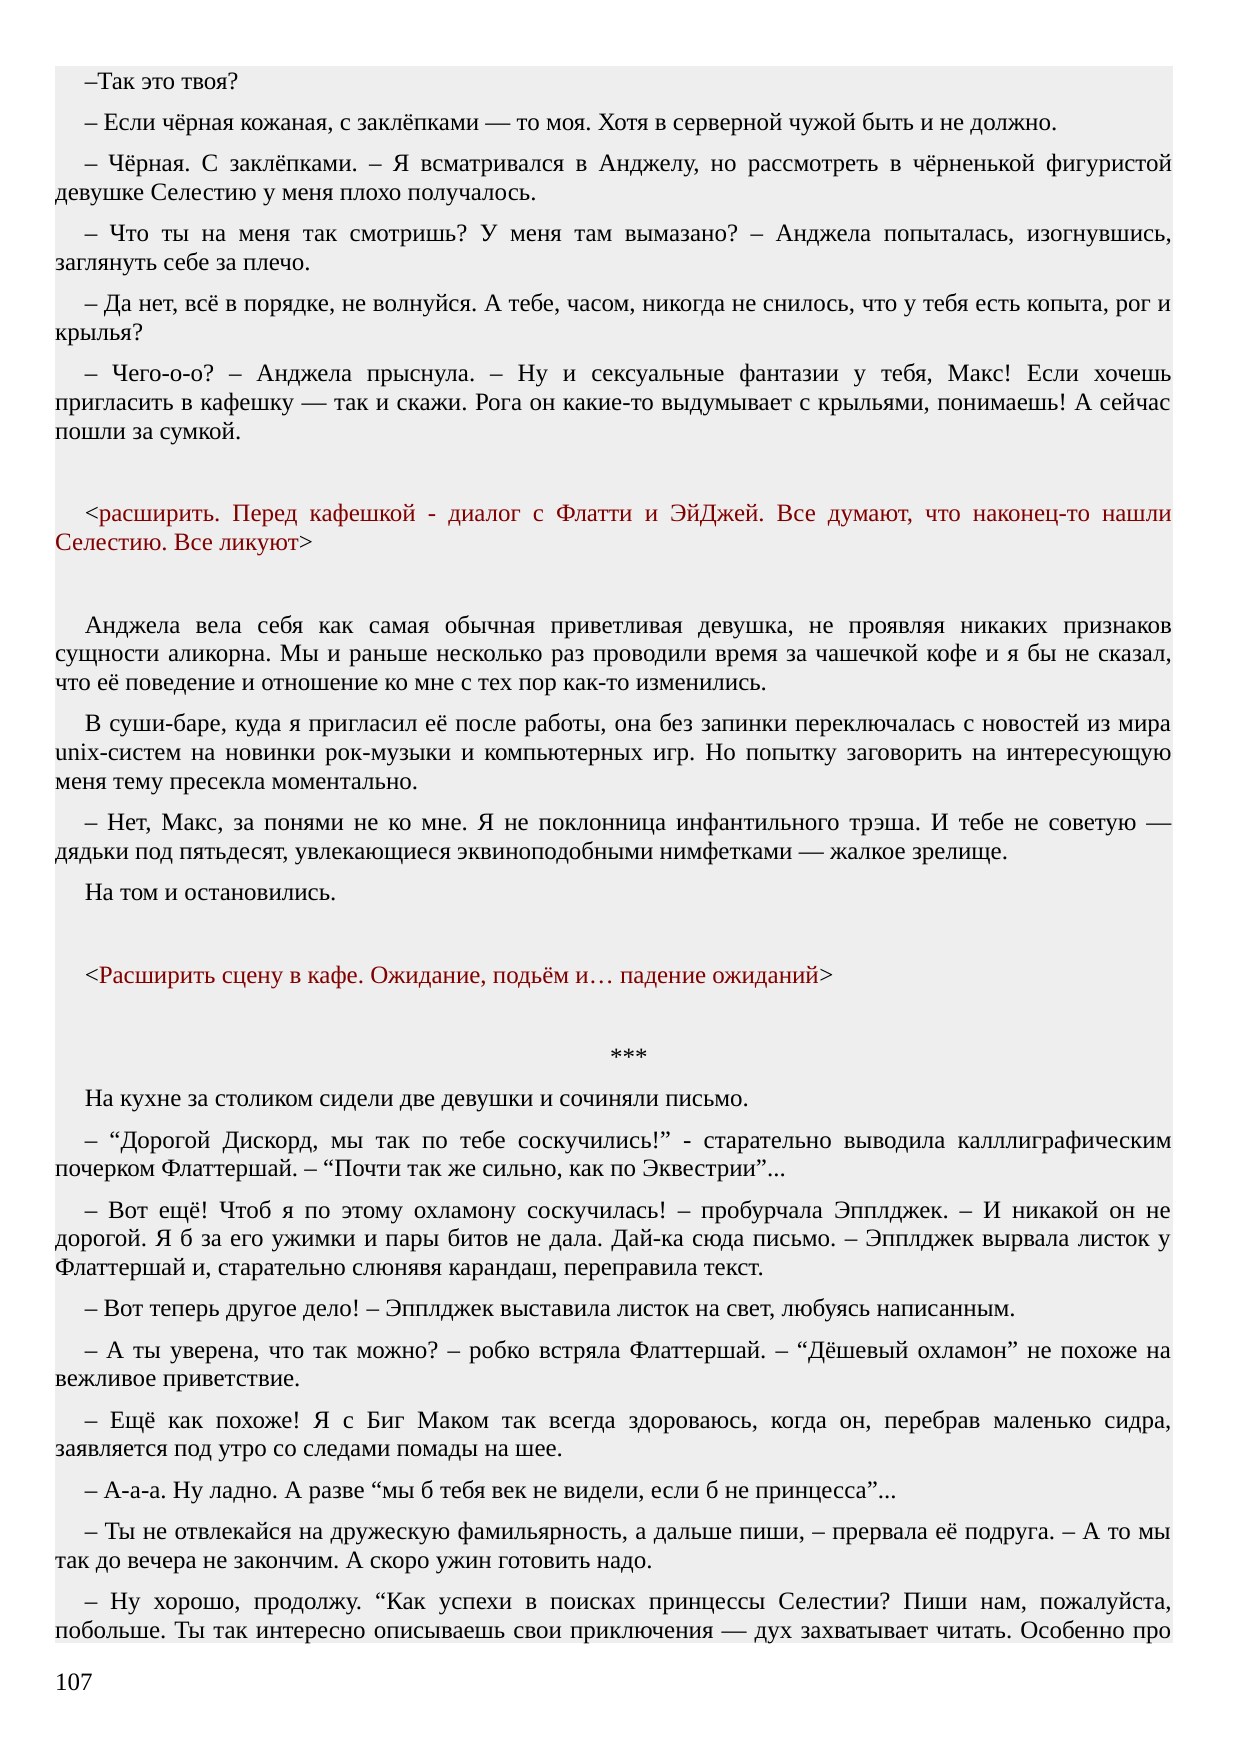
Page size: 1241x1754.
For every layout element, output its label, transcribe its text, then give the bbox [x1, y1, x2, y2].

text В суши-баре, куда я пригласил её после работы, она без запинки переключалась с новостей из мира unix-систем на новинки рок-музыки и компьютерных игр. Но попытку заговорить на интересующую меня тему пресекла моментально. [55, 708, 1173, 795]
text – Вот теперь другое дело! – Эпплджек выставила листок на свет, любуясь написанным. [55, 1293, 1173, 1322]
text – Чего-о-о? – Анджела прыснула. – Ну и сексуальные фантазии у тебя, Макс! Если хочешь пригласить в кафешку — так и скажи. Рога он какие-то выдумывает с крыльями, понимаешь! А сейчас пошли за сумкой. [55, 358, 1173, 445]
text –Так это твоя? [55, 66, 1173, 95]
text Анджела вела себя как самая обычная приветливая девушка, не проявляя никаких признаков сущности аликорна. Мы и раньше несколько раз проводили время за чашечкой кофе и я бы не сказал, что её поведение и отношение ко мне с тех пор как-то изменились. [55, 610, 1173, 696]
text – Если чёрная кожаная, с заклёпками — то моя. Хотя в серверной чужой быть и не должно. [55, 107, 1173, 136]
text – Вот ещё! Чтоб я по этому охламону соскучилась! – пробурчала Эпплджек. – И никакой он не дорогой. Я б за его ужимки и пары битов не дала. Дай-ка сюда письмо. – Эпплджек вырвала листок у Флаттершай и, старательно слюнявя карандаш, переправила текст. [55, 1195, 1173, 1281]
text <расширить. Перед кафешкой - диалог с Флатти и ЭйДжей. Все думают, что наконец-то нашли Селестию. Все ликуют> [55, 498, 1173, 556]
text – Ну хорошо, продолжу. “Как успехи в поисках принцессы Селестии? Пиши нам, пожалуйста, побольше. Ты так интересно описываешь свои приключения — дух захватывает читать. Особенно про [55, 1586, 1173, 1643]
text – Да нет, всё в порядке, не волнуйся. А тебе, часом, никогда не снилось, что у тебя есть копыта, рог и крылья? [55, 288, 1173, 346]
text – А ты уверена, что так можно? – робко встряла Флаттершай. – “Дёшевый охламон” не похоже на вежливое приветствие. [55, 1335, 1173, 1392]
text – Что ты на меня так смотришь? У меня там вымазано? – Анджела попыталась, изогнувшись, заглянуть себе за плечо. [55, 218, 1173, 276]
text <Расширить сцену в кафе. Ожидание, подьём и… падение ожиданий> [55, 960, 1173, 988]
text На том и остановились. [55, 877, 1173, 906]
text – Ты не отвлекайся на дружескую фамильярность, а дальше пиши, – прервала её подруга. – А то мы так до вечера не закончим. А скоро ужин готовить надо. [55, 1516, 1173, 1573]
text – Чёрная. С заклёпками. – Я всматривался в Анджелу, но рассмотреть в чёрненькой фигуристой девушке Селестию у меня плохо получалось. [55, 148, 1173, 206]
text – Нет, Макс, за понями не ко мне. Я не поклонница инфантильного трэша. И тебе не советую — дядьки под пятьдесят, увлекающиеся эквиноподобными нимфетками — жалкое зрелище. [55, 807, 1173, 865]
text – “Дорогой Дискорд, мы так по тебе соскучились!” - старательно выводила калллиграфическим почерком Флаттершай. – “Почти так же сильно, как по Эквестрии”... [55, 1125, 1173, 1182]
text – А-а-а. Ну ладно. А разве “мы б тебя век не видели, если б не принцесса”... [55, 1475, 1173, 1503]
text На кухне за столиком сидели две девушки и сочиняли письмо. [55, 1083, 1173, 1112]
text – Ещё как похоже! Я с Биг Маком так всегда здороваюсь, когда он, перебрав маленько сидра, заявляется под утро со следами помады на шее. [55, 1405, 1173, 1462]
text *** [55, 1042, 1173, 1071]
